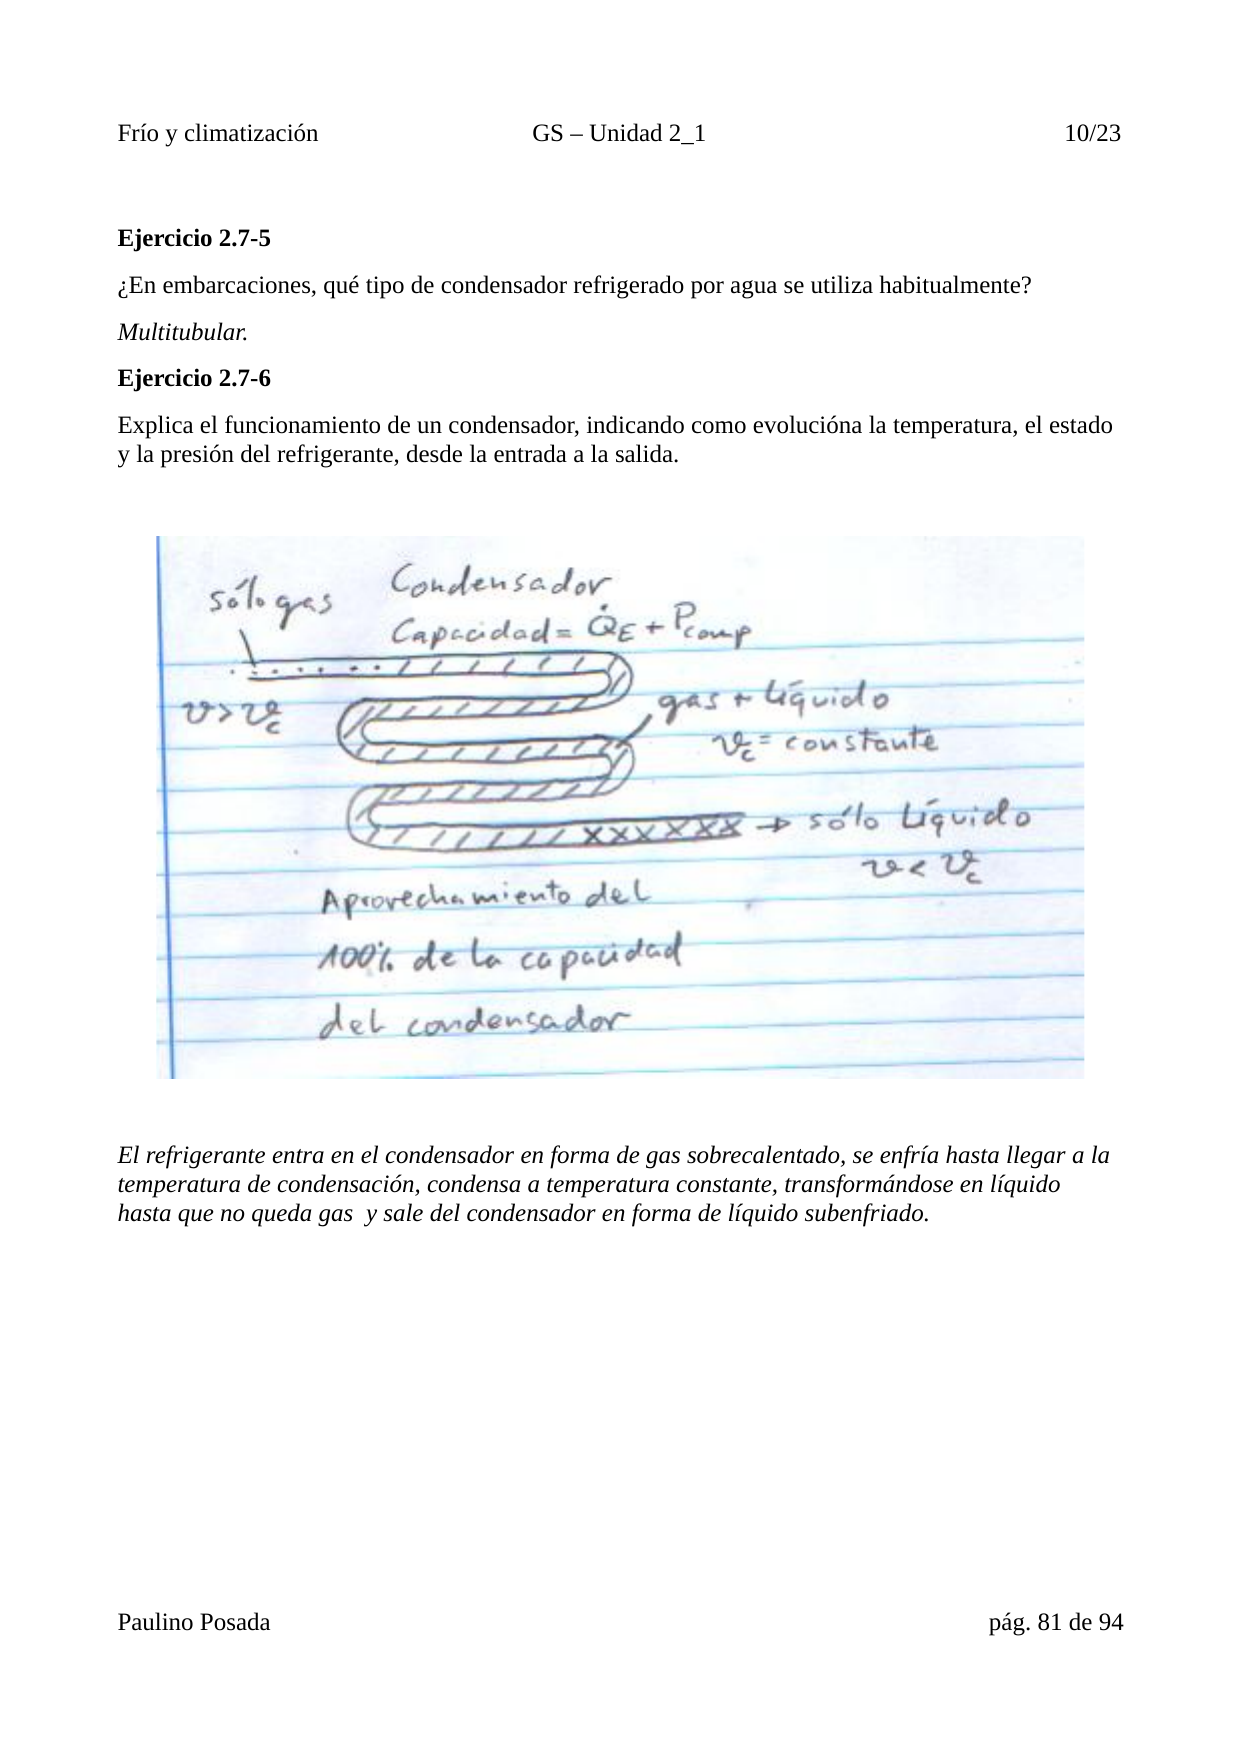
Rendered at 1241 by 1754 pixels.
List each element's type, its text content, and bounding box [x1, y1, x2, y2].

text Multitubular. [117, 317, 1123, 345]
text Explica el funcionamiento de un condensador, indicando como evolucióna la temperatura, el estado y la presión del refrigerante, desde la entrada a la salida. [117, 410, 1123, 468]
text Ejercicio 2.7-5 [117, 223, 1123, 252]
text Ejercicio 2.7-6 [117, 363, 1123, 392]
picture [156, 536, 1085, 1079]
text ¿En embarcaciones, qué tipo de condensador refrigerado por agua se utiliza habitualmente? [117, 270, 1123, 299]
text El refrigerante entra en el condensador en forma de gas sobrecalentado, se enfría hasta llegar a la temperatura de condensación, condensa a temperatura constante, transformándose en líquido hasta que no queda gas y sale del condensador en forma de líquido subenfriado. [117, 1141, 1123, 1227]
